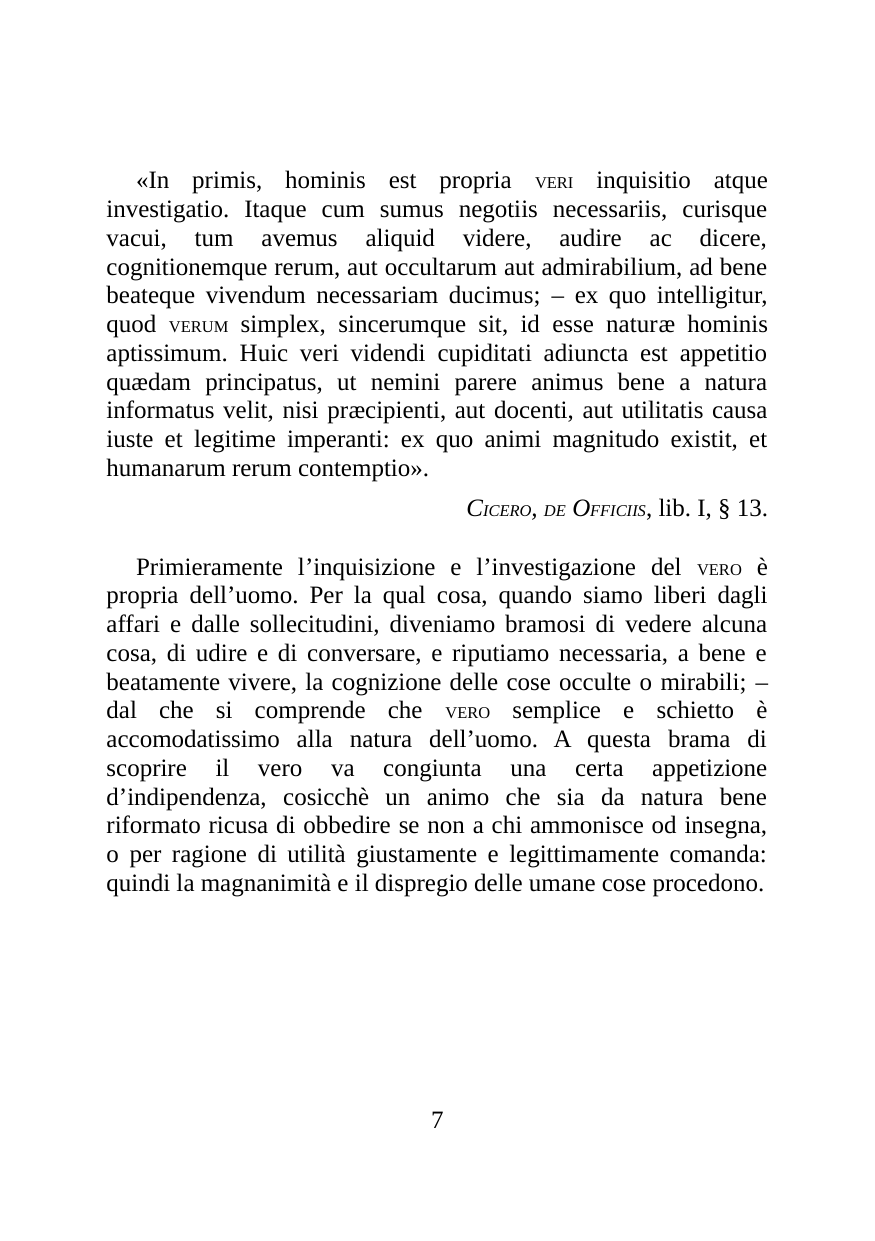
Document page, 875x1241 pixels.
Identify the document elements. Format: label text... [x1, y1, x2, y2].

text Primieramente l’inquisizione e l’investigazione del vero è propria dell’uomo. Per la qual cosa, quando siamo liberi dagli affari e dalle sollecitudini, diveniamo bramosi di vedere alcuna cosa, di udire e di conversare, e riputiamo necessaria, a bene e beatamente vivere, la cognizione delle cose occulte o mirabili; – dal che si comprende che vero semplice e schietto è accomodatissimo alla natura dell’uomo. A questa brama di scoprire il vero va congiunta una certa appetizione d’indipendenza, cosicchè un animo che sia da natura bene riformato ricusa di obbedire se non a chi ammonisce od insegna, o per ragione di utilità giustamente e legittimamente comanda: quindi la magnanimità e il dispregio delle umane cose procedono. [106, 552, 768, 897]
text «In primis, hominis est propria veri inquisitio atque investigatio. Itaque cum sumus negotiis necessariis, curisque vacui, tum avemus aliquid videre, audire ac dicere, cognitionemque rerum, aut occultarum aut admirabilium, ad bene beateque vivendum necessariam ducimus; – ex quo intelligitur, quod verum simplex, sincerumque sit, id esse naturæ hominis aptissimum. Huic veri videndi cupiditati adiuncta est appetitio quædam principatus, ut nemini parere animus bene a natura informatus velit, nisi præcipienti, aut docenti, aut utilitatis causa iuste et legitime imperanti: ex quo animi magnitudo existit, et humanarum rerum contemptio». [106, 165, 768, 482]
text Cicero, de Officiis, lib. I, § 13. [106, 493, 768, 522]
